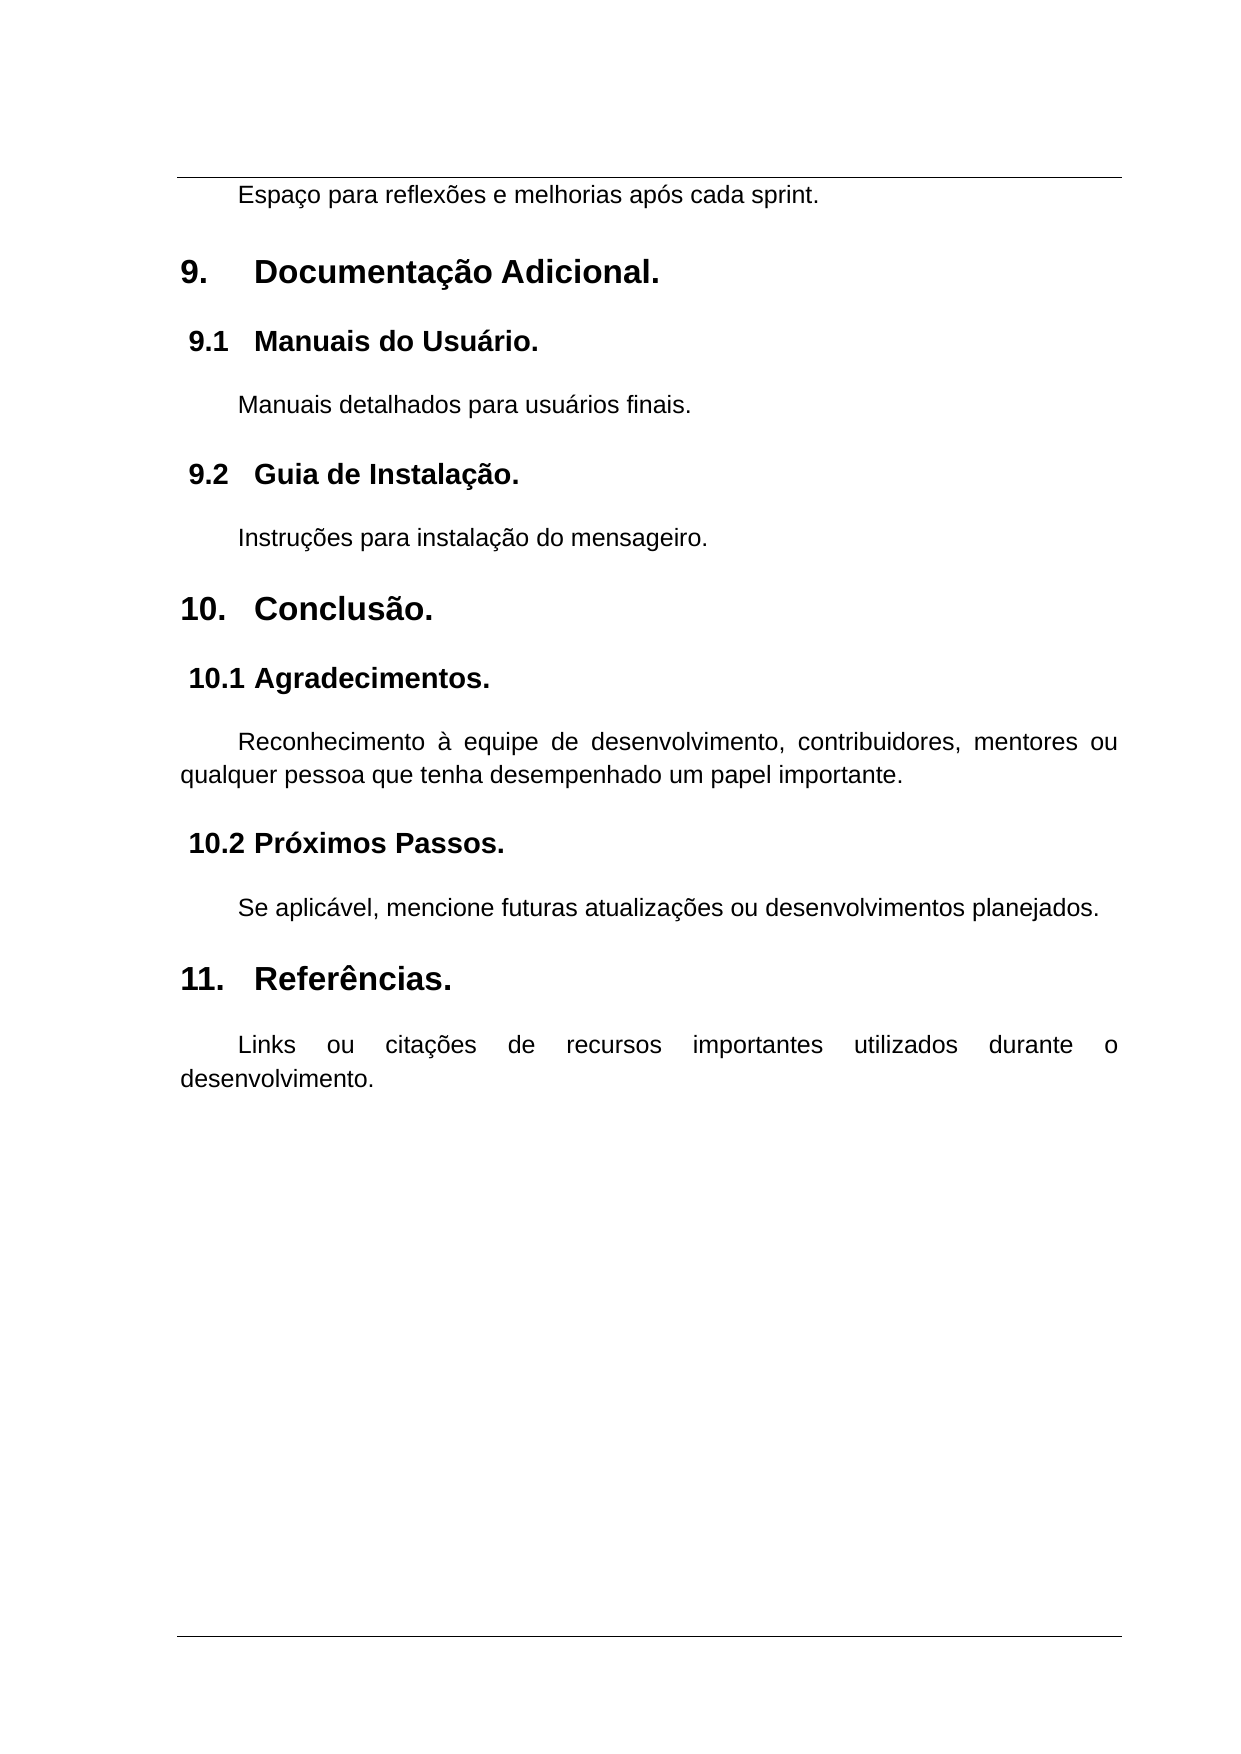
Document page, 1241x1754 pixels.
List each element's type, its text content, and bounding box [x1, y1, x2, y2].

text Se aplicável, mencione futuras atualizações ou desenvolvimentos planejados. [180, 893, 1119, 922]
subtitle Documentação Adicional. [180, 252, 1119, 290]
text Instruções para instalação do mensageiro. [180, 523, 1119, 552]
text Manuais detalhados para usuários finais. [180, 390, 1119, 419]
text Reconhecimento à equipe de desenvolvimento, contribuidores, mentores ou qualquer pessoa que tenha desempenhado um papel importante. [180, 727, 1119, 789]
text Espaço para reflexões e melhorias após cada sprint. [180, 180, 1119, 209]
subtitle Agradecimentos. [180, 661, 1119, 694]
subtitle Manuais do Usuário. [180, 324, 1119, 357]
subtitle Conclusão. [180, 589, 1119, 628]
subtitle Guia de Instalação. [180, 457, 1119, 490]
text Links ou citações de recursos importantes utilizados durante o desenvolvimento. [180, 1031, 1119, 1092]
subtitle Próximos Passos. [180, 826, 1119, 860]
subtitle Referências. [180, 959, 1119, 997]
